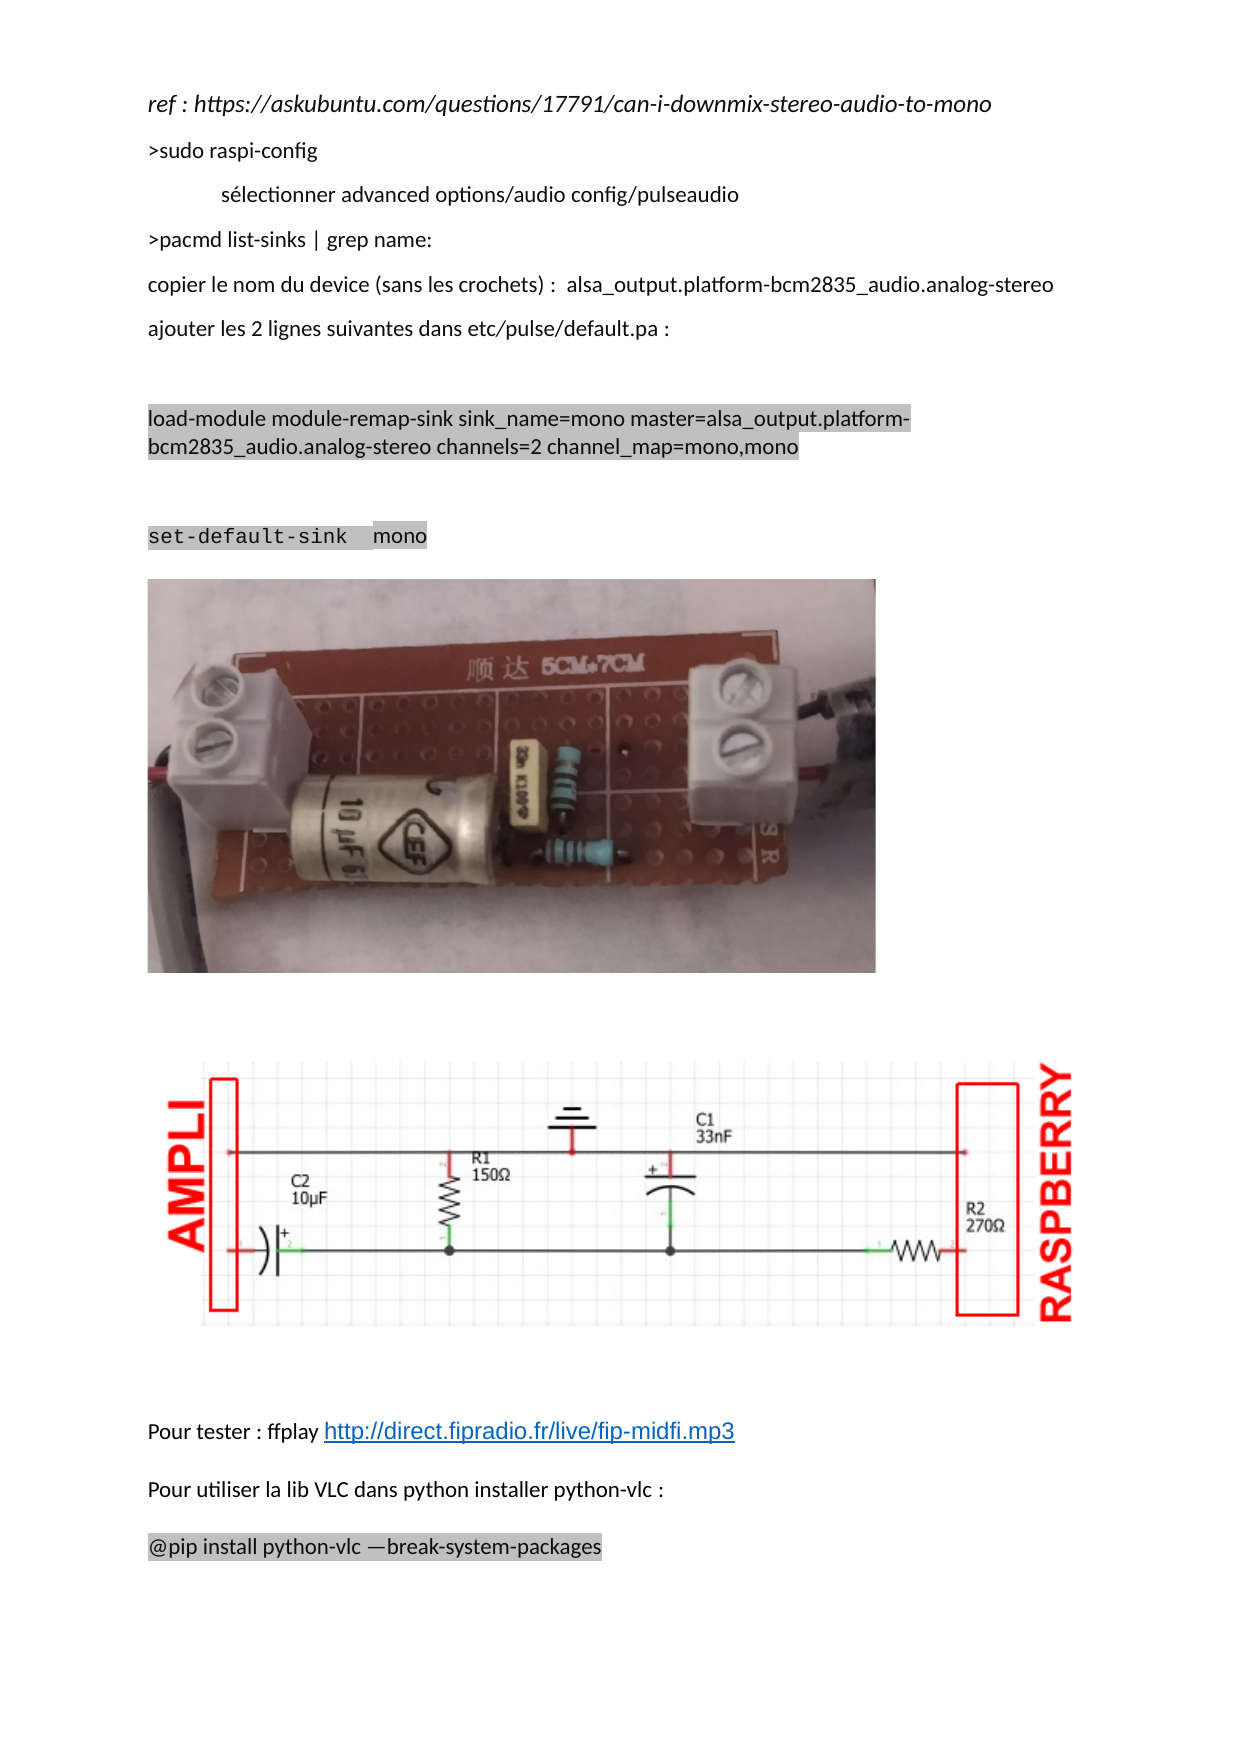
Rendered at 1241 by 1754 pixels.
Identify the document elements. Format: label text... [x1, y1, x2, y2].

text copier le nom du device (sans les crochets) : alsa_output.platform-bcm2835_audio.analog-stereo [148, 270, 1093, 298]
text >pacmd list-sinks | grep name: [148, 225, 1093, 253]
text set-default-sink mono [148, 521, 1093, 550]
text load-module module-remap-sink sink_name=mono master=alsa_output.platform-bcm2835_audio.analog-stereo channels=2 channel_map=mono,mono [148, 404, 1093, 460]
text Pour utiliser la lib VLC dans python installer python-vlc : [148, 1475, 1093, 1503]
text sélectionner advanced options/audio config/pulseaudio [148, 181, 1093, 208]
text ajouter les 2 lignes suivantes dans etc/pulse/default.pa : [148, 314, 1093, 343]
text Pour tester : ffplay http://direct.fipradio.fr/live/fip-midfi.mp3 [148, 1417, 1093, 1446]
text @pip install python-vlc —break-system-packages [148, 1532, 1093, 1561]
text ref : https://askubuntu.com/questions/17791/can-i-downmix-stereo-audio-to-mono [148, 89, 1093, 119]
text >sudo raspi-config [148, 136, 1093, 164]
